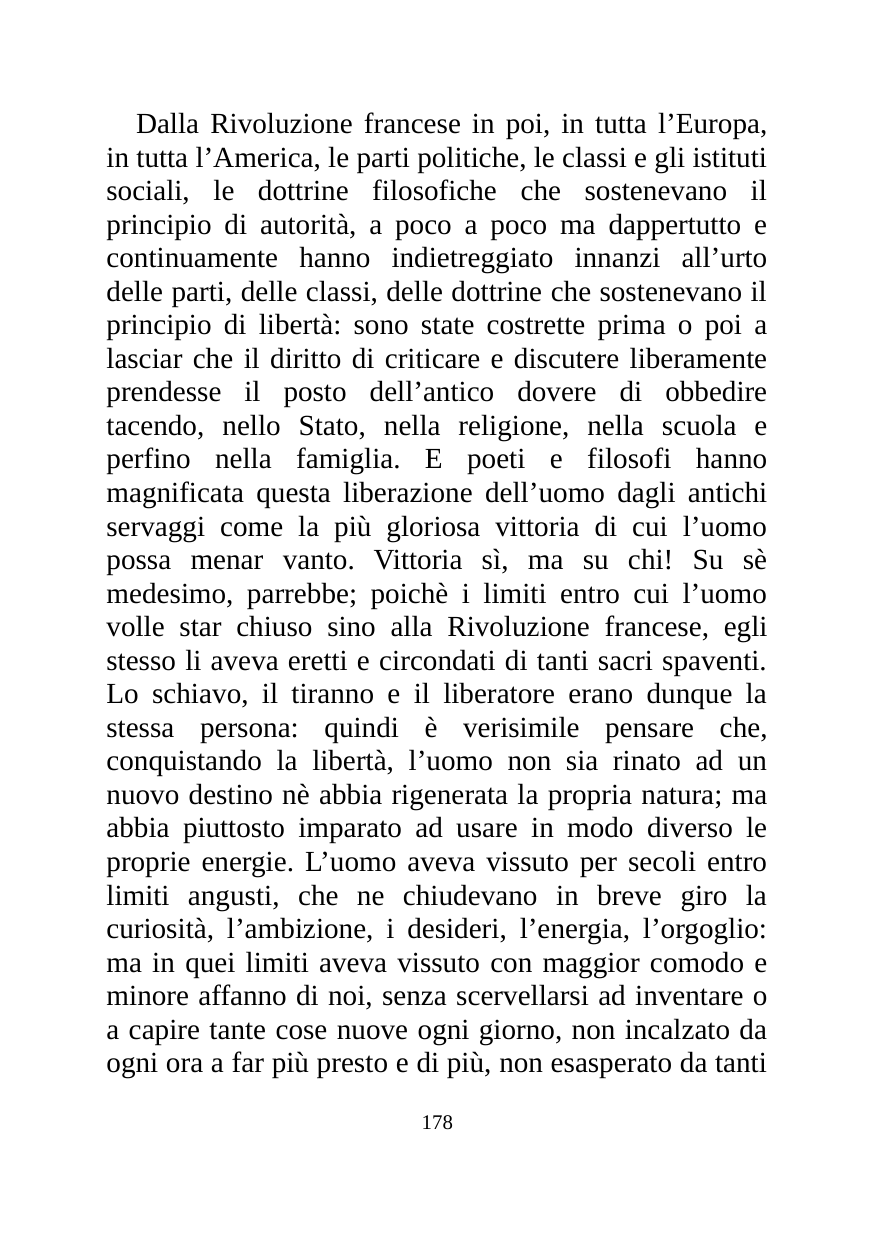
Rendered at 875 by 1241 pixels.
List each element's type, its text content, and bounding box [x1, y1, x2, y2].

text Dalla Rivoluzione francese in poi, in tutta l’Europa, in tutta l’America, le parti politiche, le classi e gli istituti sociali, le dottrine filosofiche che sostenevano il principio di autorità, a poco a poco ma dappertutto e continuamente hanno indietreggiato innanzi all’urto delle parti, delle classi, delle dottrine che sostenevano il principio di libertà: sono state costrette prima o poi a lasciar che il diritto di criticare e discutere liberamente prendesse il posto dell’antico dovere di obbedire tacendo, nello Stato, nella religione, nella scuola e perfino nella famiglia. E poeti e filosofi hanno magnificata questa liberazione dell’uomo dagli antichi servaggi come la più gloriosa vittoria di cui l’uomo possa menar vanto. Vittoria sì, ma su chi! Su sè medesimo, parrebbe; poichè i limiti entro cui l’uomo volle star chiuso sino alla Rivoluzione francese, egli stesso li aveva eretti e circondati di tanti sacri spaventi. Lo schiavo, il tiranno e il liberatore erano dunque la stessa persona: quindi è verisimile pensare che, conquistando la libertà, l’uomo non sia rinato ad un nuovo destino nè abbia rigenerata la propria natura; ma abbia piuttosto imparato ad usare in modo diverso le proprie energie. L’uomo aveva vissuto per secoli entro limiti angusti, che ne chiudevano in breve giro la curiosità, l’ambizione, i desideri, l’energia, l’orgoglio: ma in quei limiti aveva vissuto con maggior comodo e minore affanno di noi, senza scervellarsi ad inventare o a capire tante cose nuove ogni giorno, non incalzato da ogni ora a far più presto e di più, non esasperato da tanti [106, 106, 768, 1079]
